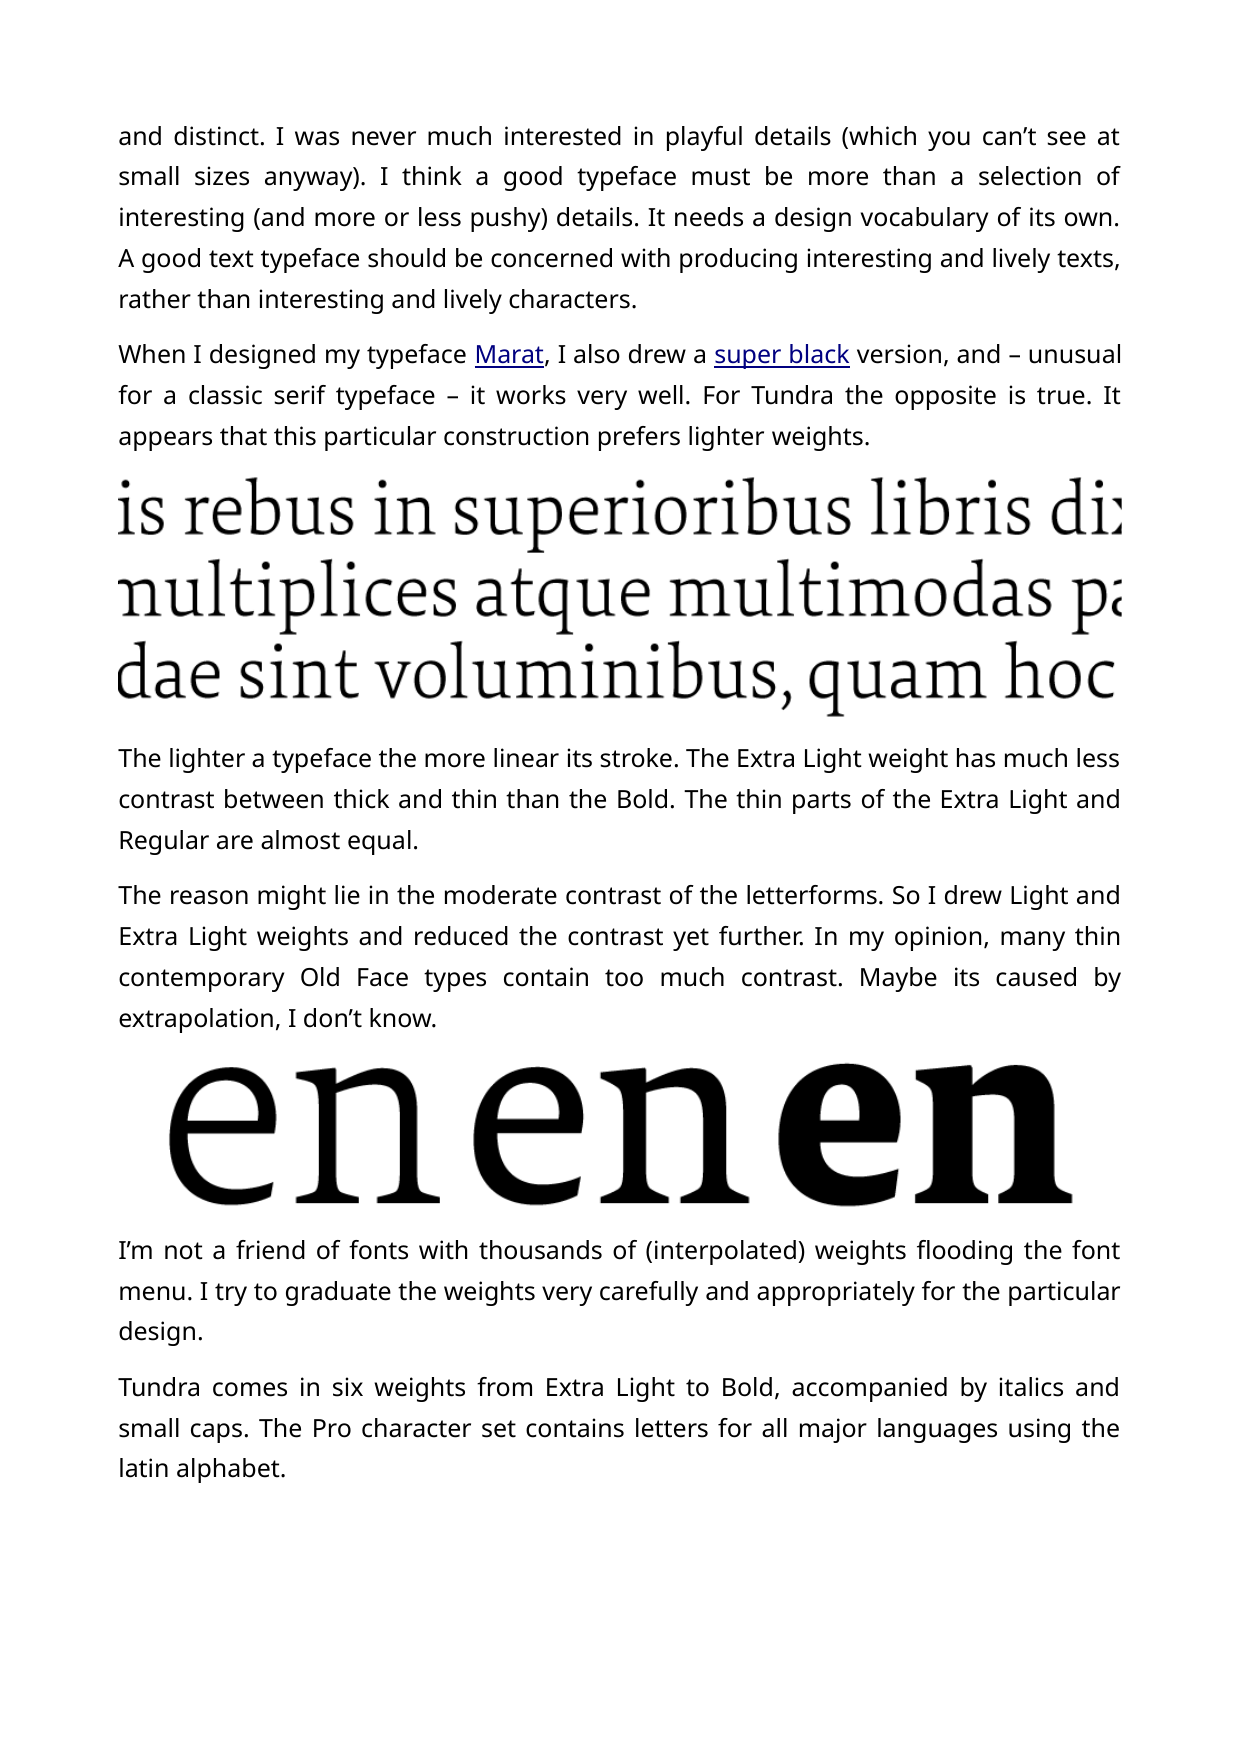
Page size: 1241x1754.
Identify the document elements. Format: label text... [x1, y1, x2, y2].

picture [118, 1055, 1117, 1211]
text I’m not a friend of fonts with thousands of (interpolated) weights flooding the font menu. I try to graduate the weights very carefully and appropriately for the particular design. [118, 1232, 1122, 1348]
picture [118, 473, 1122, 720]
text The reason might lie in the moderate contrast of the letterforms. So I drew Light and Extra Light weights and reduced the contrast yet further. In my opinion, many thin contemporary Old Face types contain too much contrast. Maybe its caused by extrapolation, I don’t know. [118, 878, 1122, 1034]
text and distinct. I was never much interested in playful details (which you can’t see at small sizes anyway). I think a good typeface must be more than a selection of interesting (and more or less pushy) details. It needs a design vocabulary of its own. A good text typeface should be concerned with producing interesting and lively texts, rather than interesting and lively characters. [118, 118, 1122, 316]
text When I designed my typeface Marat, I also drew a super black version, and – unusual for a classic serif typeface – it works very well. For Tundra the opposite is true. It appears that this particular construction prefers lighter weights. [118, 337, 1122, 453]
text Tundra comes in six weights from Extra Light to Bold, accompanied by italics and small caps. The Pro character set contains letters for all major languages using the latin alphabet. [118, 1369, 1122, 1485]
text The lighter a typeface the more linear its stroke. The Extra Light weight has much less contrast between thick and thin than the Bold. The thin parts of the Extra Light and Regular are almost equal. [118, 741, 1122, 856]
